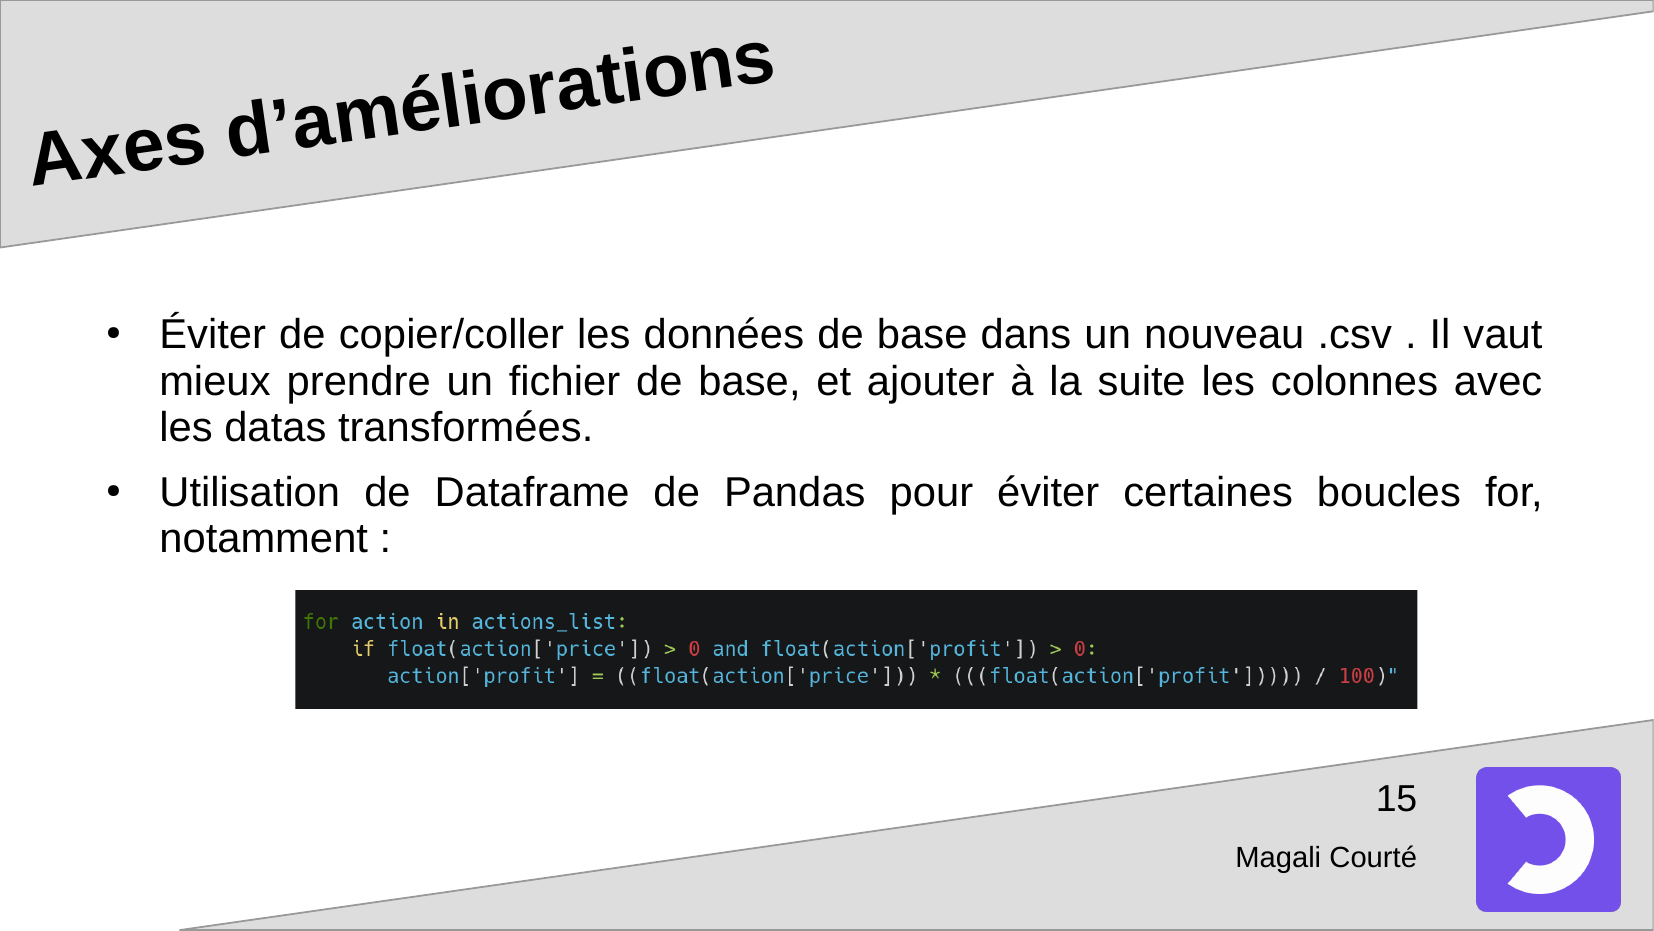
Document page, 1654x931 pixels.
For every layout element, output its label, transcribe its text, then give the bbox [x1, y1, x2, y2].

picture [295, 590, 1418, 709]
list Éviter de copier/coller les données de base dans un nouveau .csv . Il vaut mieux prendre un fichier de base, et ajouter à la suite les colonnes avec les datas transformées. Utilisation de Dataframe de Pandas pour éviter certaines boucles for, notamment : [88, 118, 1544, 658]
picture [1476, 767, 1621, 912]
title Axes d’améliorations [16, 0, 1501, 239]
